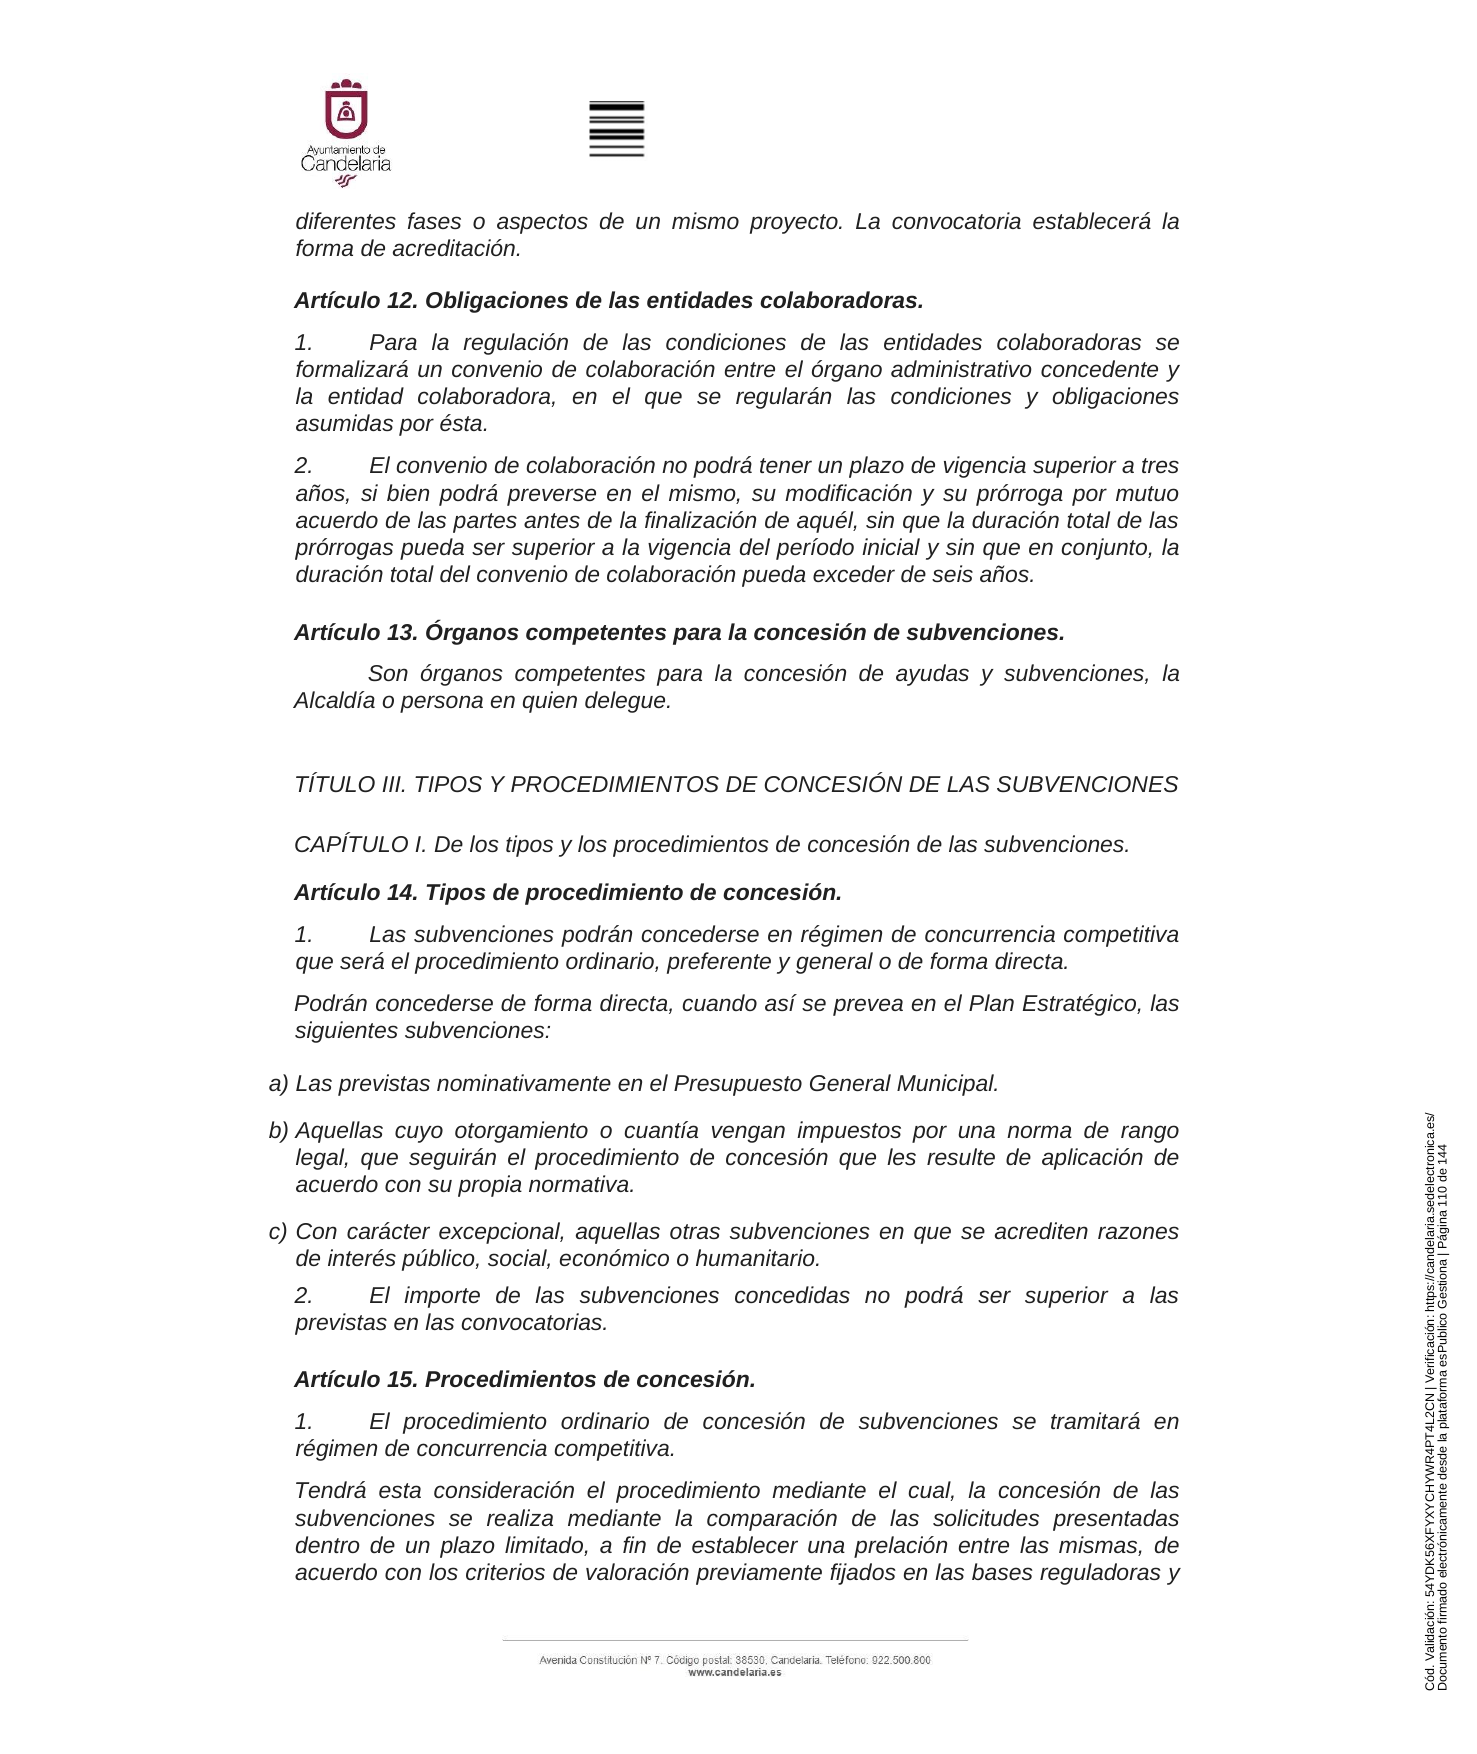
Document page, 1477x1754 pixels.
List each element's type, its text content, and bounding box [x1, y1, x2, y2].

text TÍTULO III. TIPOS Y PROCEDIMIENTOS DE CONCESIÓN DE LAS SUBVENCIONES [294, 771, 1182, 798]
text Son órganos competentes para la concesión de ayudas y subvenciones, la Alcaldía o persona en quien delegue. [294, 660, 1182, 714]
text Artículo 15. Procedimientos de concesión. [294, 1366, 1183, 1393]
text Artículo 14. Tipos de procedimiento de concesión. [294, 879, 1183, 905]
list Las previstas nominativamente en el Presupuesto General Municipal. [268, 1069, 1182, 1096]
list Las subvenciones podrán concederse en régimen de concurrencia competitiva que será el procedimiento ordinario, preferente y general o de forma directa. [294, 921, 1182, 974]
list Aquellas cuyo otorgamiento o cuantía vengan impuestos por una norma de rango legal, que seguirán el procedimiento de concesión que les resulte de aplicación de acuerdo con su propia normativa. [268, 1117, 1182, 1197]
list Con carácter excepcional, aquellas otras subvenciones en que se acrediten razones de interés público, social, económico o humanitario. [268, 1218, 1182, 1271]
list El convenio de colaboración no podrá tener un plazo de vigencia superior a tres años, si bien podrá preverse en el mismo, su modificación y su prórroga por mutuo acuerdo de las partes antes de la finalización de aquél, sin que la duración total de las prórrogas pueda ser superior a la vigencia del período inicial y sin que en conjunto, la duración total del convenio de colaboración pueda exceder de seis años. [294, 452, 1182, 587]
list Para la regulación de las condiciones de las entidades colaboradoras se formalizará un convenio de colaboración entre el órgano administrativo concedente y la entidad colaboradora, en el que se regularán las condiciones y obligaciones asumidas por ésta. [294, 329, 1182, 437]
text Tendrá esta consideración el procedimiento mediante el cual, la concesión de las subvenciones se realiza mediante la comparación de las solicitudes presentadas dentro de un plazo limitado, a fin de establecer una prelación entre las mismas, de acuerdo con los criterios de valoración previamente fijados en las bases reguladoras y [294, 1477, 1182, 1585]
text Artículo 12. Obligaciones de las entidades colaboradoras. [294, 287, 1183, 314]
text Artículo 13. Órganos competentes para la concesión de subvenciones. [294, 618, 1183, 645]
list El importe de las subvenciones concedidas no podrá ser superior a las previstas en las convocatorias. [294, 1282, 1182, 1335]
text Podrán concederse de forma directa, cuando así se prevea en el Plan Estratégico, las siguientes subvenciones: [294, 990, 1182, 1043]
list El procedimiento ordinario de concesión de subvenciones se tramitará en régimen de concurrencia competitiva. [294, 1408, 1182, 1462]
list diferentes fases o aspectos de un mismo proyecto. La convocatoria establecerá la forma de acreditación. [270, 208, 1182, 261]
text CAPÍTULO I. De los tipos y los procedimientos de concesión de las subvenciones. [294, 831, 1182, 858]
